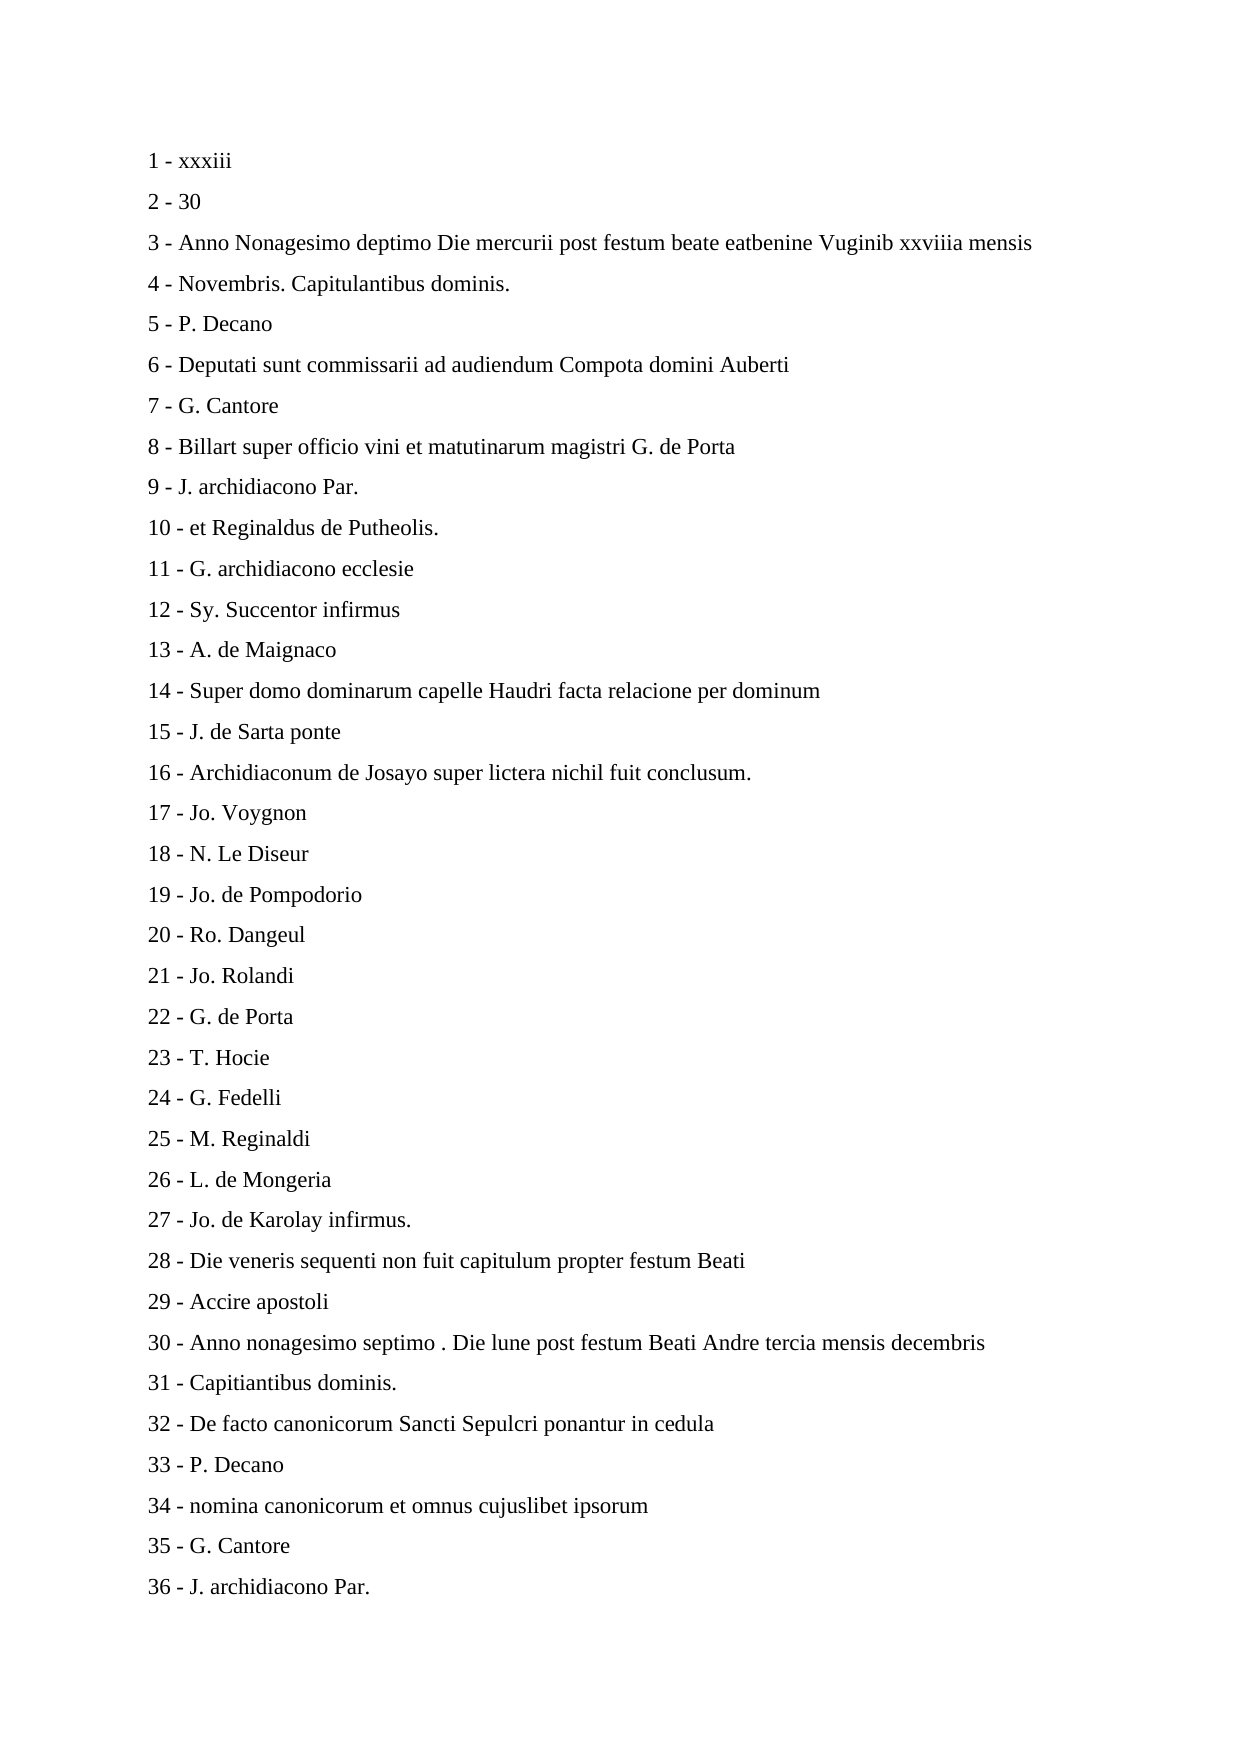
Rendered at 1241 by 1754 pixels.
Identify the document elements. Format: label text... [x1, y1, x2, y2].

text 29 - Accire apostoli [148, 1288, 1093, 1314]
text 3 - Anno Nonagesimo deptimo Die mercurii post festum beate eatbenine Vuginib xxviiia mensis [148, 229, 1093, 255]
text 7 - G. Cantore [148, 392, 1093, 418]
text 20 - Ro. Dangeul [148, 921, 1093, 948]
text 11 - G. archidiacono ecclesie [148, 555, 1093, 581]
text 6 - Deputati sunt commissarii ad audiendum Compota domini Auberti [148, 351, 1093, 378]
text 35 - G. Cantore [148, 1532, 1093, 1559]
text 34 - nomina canonicorum et omnus cujuslibet ipsorum [148, 1492, 1093, 1518]
text 2 - 30 [148, 188, 1093, 215]
text 8 - Billart super officio vini et matutinarum magistri G. de Porta [148, 433, 1093, 459]
text 14 - Super domo dominarum capelle Haudri facta relacione per dominum [148, 677, 1093, 703]
text 13 - A. de Maignaco [148, 636, 1093, 663]
text 5 - P. Decano [148, 311, 1093, 337]
text 33 - P. Decano [148, 1451, 1093, 1477]
text 25 - M. Reginaldi [148, 1125, 1093, 1151]
text 19 - Jo. de Pompodorio [148, 881, 1093, 907]
text 12 - Sy. Succentor infirmus [148, 596, 1093, 622]
text 21 - Jo. Rolandi [148, 962, 1093, 988]
text 32 - De facto canonicorum Sancti Sepulcri ponantur in cedula [148, 1410, 1093, 1437]
text 17 - Jo. Voygnon [148, 799, 1093, 826]
text 18 - N. Le Diseur [148, 840, 1093, 866]
text 30 - Anno nonagesimo septimo . Die lune post festum Beati Andre tercia mensis decembris [148, 1329, 1093, 1355]
text 28 - Die veneris sequenti non fuit capitulum propter festum Beati [148, 1247, 1093, 1274]
text 16 - Archidiaconum de Josayo super lictera nichil fuit conclusum. [148, 758, 1093, 785]
text 24 - G. Fedelli [148, 1084, 1093, 1111]
text 10 - et Reginaldus de Putheolis. [148, 514, 1093, 541]
text 31 - Capitiantibus dominis. [148, 1369, 1093, 1396]
text 22 - G. de Porta [148, 1003, 1093, 1029]
text 36 - J. archidiacono Par. [148, 1573, 1093, 1599]
text 23 - T. Hocie [148, 1044, 1093, 1070]
text 1 - xxxiii [148, 148, 1093, 174]
text 27 - Jo. de Karolay infirmus. [148, 1207, 1093, 1233]
text 15 - J. de Sarta ponte [148, 718, 1093, 744]
text 26 - L. de Mongeria [148, 1166, 1093, 1192]
text 9 - J. archidiacono Par. [148, 473, 1093, 500]
text 4 - Novembris. Capitulantibus dominis. [148, 270, 1093, 296]
